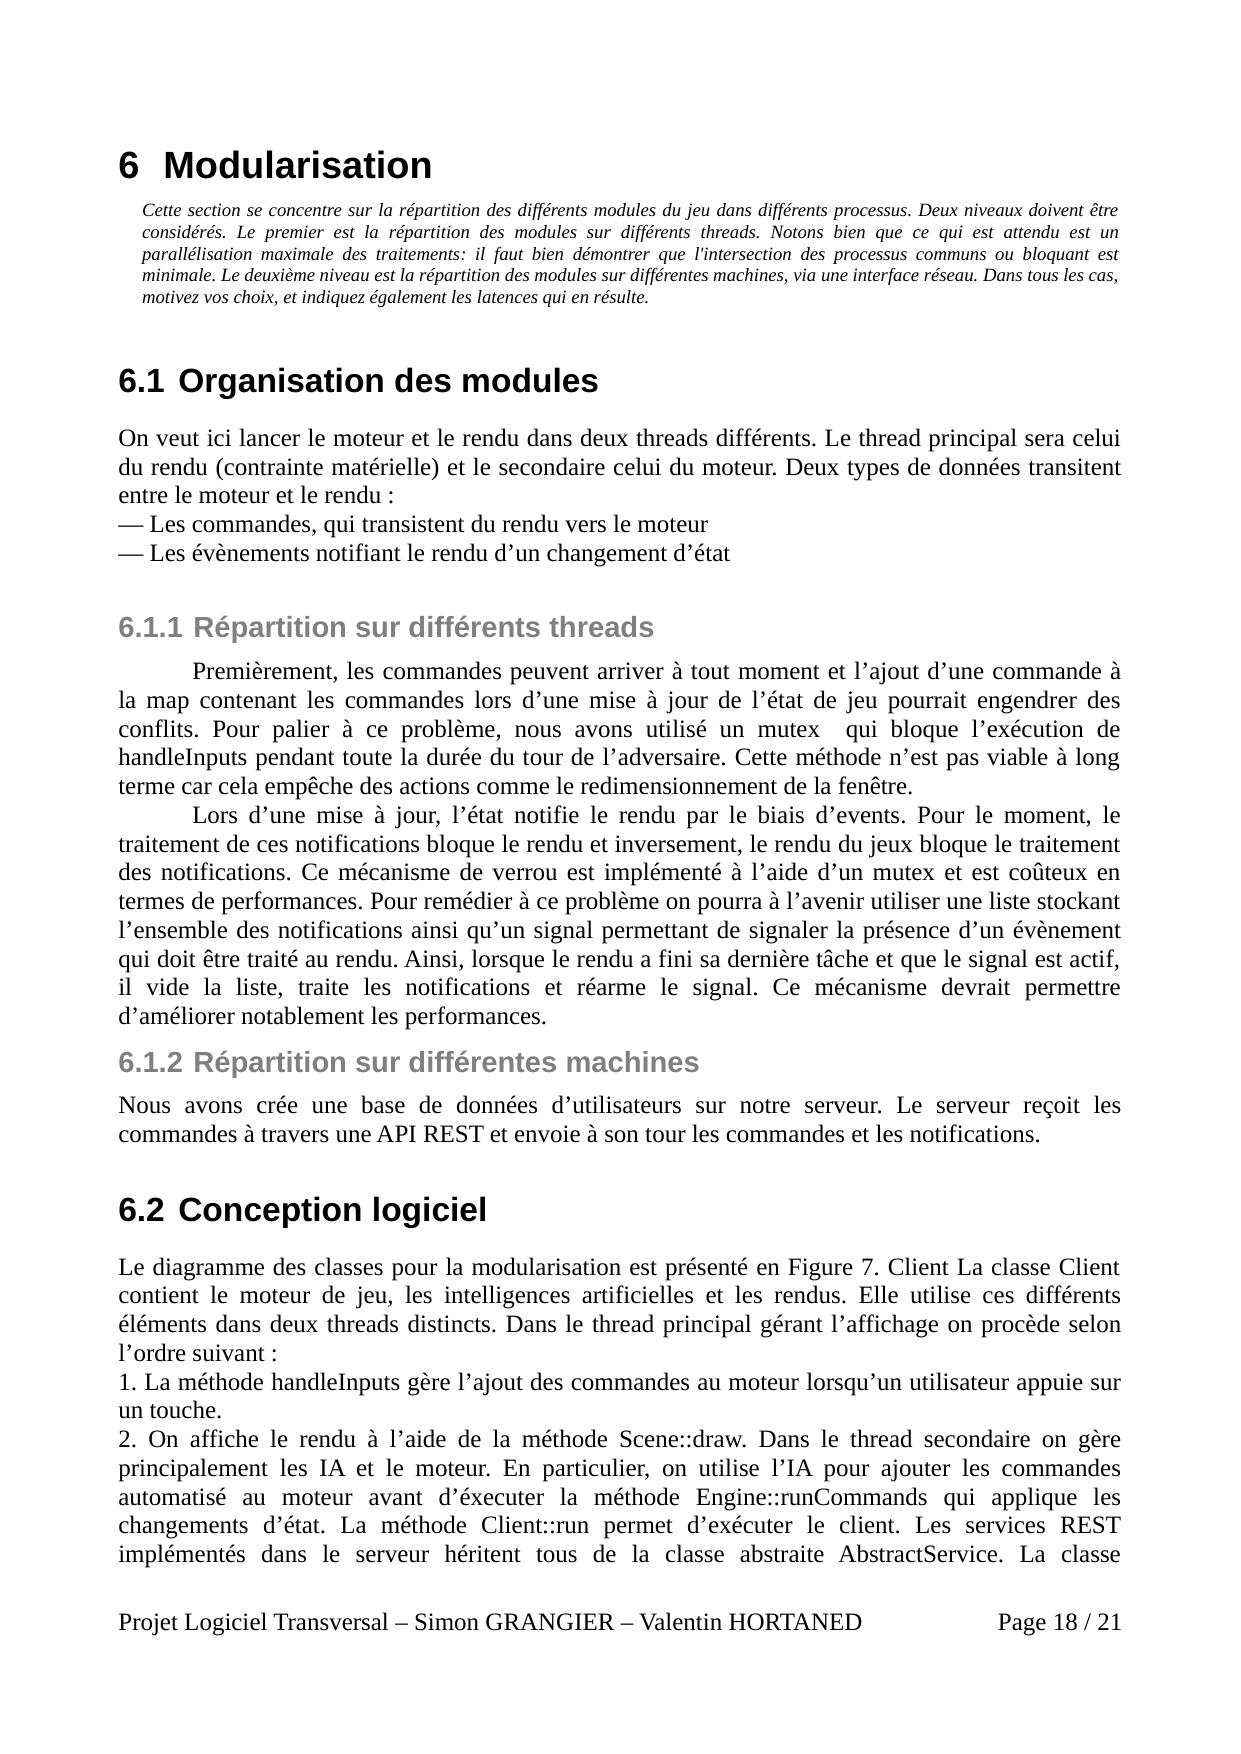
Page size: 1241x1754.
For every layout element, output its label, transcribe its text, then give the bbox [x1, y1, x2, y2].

subtitle Organisation des modules [118, 361, 1122, 399]
text Nous avons crée une base de données d’utilisateurs sur notre serveur. Le serveur reçoit les commandes à travers une API REST et envoie à son tour les commandes et les notifications. [118, 1091, 1122, 1148]
text — Les évènements notifiant le rendu d’un changement d’état [118, 538, 1122, 567]
text — Les commandes, qui transistent du rendu vers le moteur [118, 509, 1122, 538]
text On veut ici lancer le moteur et le rendu dans deux threads différents. Le thread principal sera celui du rendu (contrainte matérielle) et le secondaire celui du moteur. Deux types de données transitent entre le moteur et le rendu : [118, 423, 1122, 509]
text 1. La méthode handleInputs gère l’ajout des commandes au moteur lorsqu’un utilisateur appuie sur un touche. [118, 1367, 1122, 1424]
text Premièrement, les commandes peuvent arriver à tout moment et l’ajout d’une commande à la map contenant les commandes lors d’une mise à jour de l’état de jeu pourrait engendrer des conflits. Pour palier à ce problème, nous avons utilisé un mutex qui bloque l’exécution de handleInputs pendant toute la durée du tour de l’adversaire. Cette méthode n’est pas viable à long terme car cela empêche des actions comme le redimensionnement de la fenêtre. [118, 656, 1122, 800]
text Lors d’une mise à jour, l’état notifie le rendu par le biais d’events. Pour le moment, le traitement de ces notifications bloque le rendu et inversement, le rendu du jeux bloque le traitement des notifications. Ce mécanisme de verrou est implémenté à l’aide d’un mutex et est coûteux en termes de performances. Pour remédier à ce problème on pourra à l’avenir utiliser une liste stockant l’ensemble des notifications ainsi qu’un signal permettant de signaler la présence d’un évènement qui doit être traité au rendu. Ainsi, lorsque le rendu a fini sa dernière tâche et que le signal est actif, il vide la liste, traite les notifications et réarme le signal. Ce mécanisme devrait permettre d’améliorer notablement les performances. [118, 800, 1122, 1030]
subtitle Conception logiciel [118, 1189, 1122, 1228]
subtitle Modularisation [118, 143, 1122, 187]
text Cette section se concentre sur la répartition des différents modules du jeu dans différents processus. Deux niveaux doivent être considérés. Le premier est la répartition des modules sur différents threads. Notons bien que ce qui est attendu est un parallélisation maximale des traitements: il faut bien démontrer que l'intersection des processus communs ou bloquant est minimale. Le deuxième niveau est la répartition des modules sur différentes machines, via une interface réseau. Dans tous les cas, motivez vos choix, et indiquez également les latences qui en résulte. [142, 199, 1122, 307]
subtitle Répartition sur différentes machines [118, 1044, 1122, 1078]
subtitle Répartition sur différents threads [118, 610, 1122, 644]
text Le diagramme des classes pour la modularisation est présenté en Figure 7. Client La classe Client contient le moteur de jeu, les intelligences artificielles et les rendus. Elle utilise ces différents éléments dans deux threads distincts. Dans le thread principal gérant l’affichage on procède selon l’ordre suivant : [118, 1252, 1122, 1367]
text 2. On affiche le rendu à l’aide de la méthode Scene::draw. Dans le thread secondaire on gère principalement les IA et le moteur. En particulier, on utilise l’IA pour ajouter les commandes automatisé au moteur avant d’éxecuter la méthode Engine::runCommands qui applique les changements d’état. La méthode Client::run permet d’exécuter le client. Les services REST implémentés dans le serveur héritent tous de la classe abstraite AbstractService. La classe [118, 1424, 1122, 1568]
